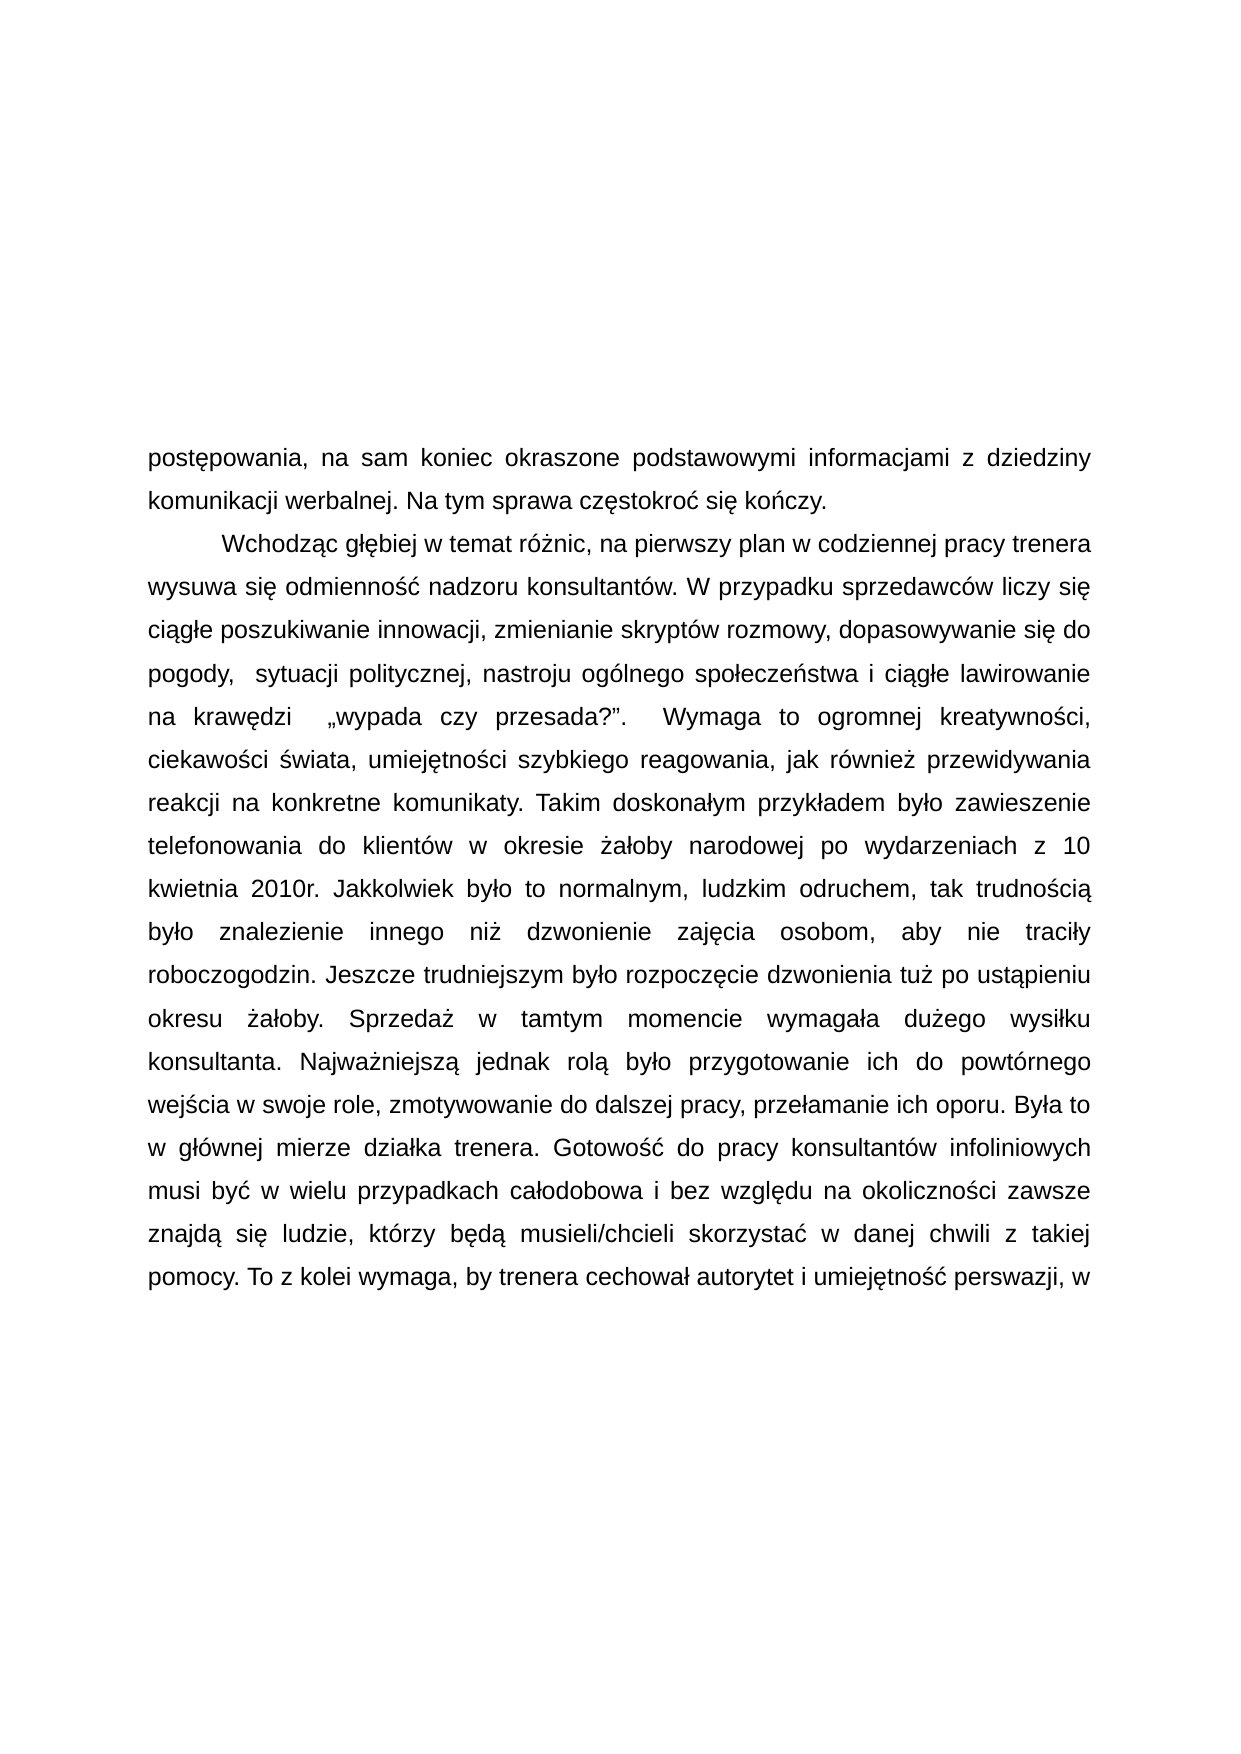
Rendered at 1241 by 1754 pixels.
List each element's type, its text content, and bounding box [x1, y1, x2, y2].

text postępowania, na sam koniec okraszone podstawowymi informacjami z dziedziny komunikacji werbalnej. Na tym sprawa częstokroć się kończy. [148, 443, 1092, 515]
text Wchodząc głębiej w temat różnic, na pierwszy plan w codziennej pracy trenera wysuwa się odmienność nadzoru konsultantów. W przypadku sprzedawców liczy się ciągłe poszukiwanie innowacji, zmienianie skryptów rozmowy, dopasowywanie się do pogody, sytuacji politycznej, nastroju ogólnego społeczeństwa i ciągłe lawirowanie na krawędzi „wypada czy przesada?”. Wymaga to ogromnej kreatywności, ciekawości świata, umiejętności szybkiego reagowania, jak również przewidywania reakcji na konkretne komunikaty. Takim doskonałym przykładem było zawieszenie telefonowania do klientów w okresie żałoby narodowej po wydarzeniach z 10 kwietnia 2010r. Jakkolwiek było to normalnym, ludzkim odruchem, tak trudnością było znalezienie innego niż dzwonienie zajęcia osobom, aby nie traciły roboczogodzin. Jeszcze trudniejszym było rozpoczęcie dzwonienia tuż po ustąpieniu okresu żałoby. Sprzedaż w tamtym momencie wymagała dużego wysiłku konsultanta. Najważniejszą jednak rolą było przygotowanie ich do powtórnego wejścia w swoje role, zmotywowanie do dalszej pracy, przełamanie ich oporu. Była to w głównej mierze działka trenera. Gotowość do pracy konsultantów infoliniowych musi być w wielu przypadkach całodobowa i bez względu na okoliczności zawsze znajdą się ludzie, którzy będą musieli/chcieli skorzystać w danej chwili z takiej pomocy. To z kolei wymaga, by trenera cechował autorytet i umiejętność perswazji, w [148, 529, 1092, 1291]
